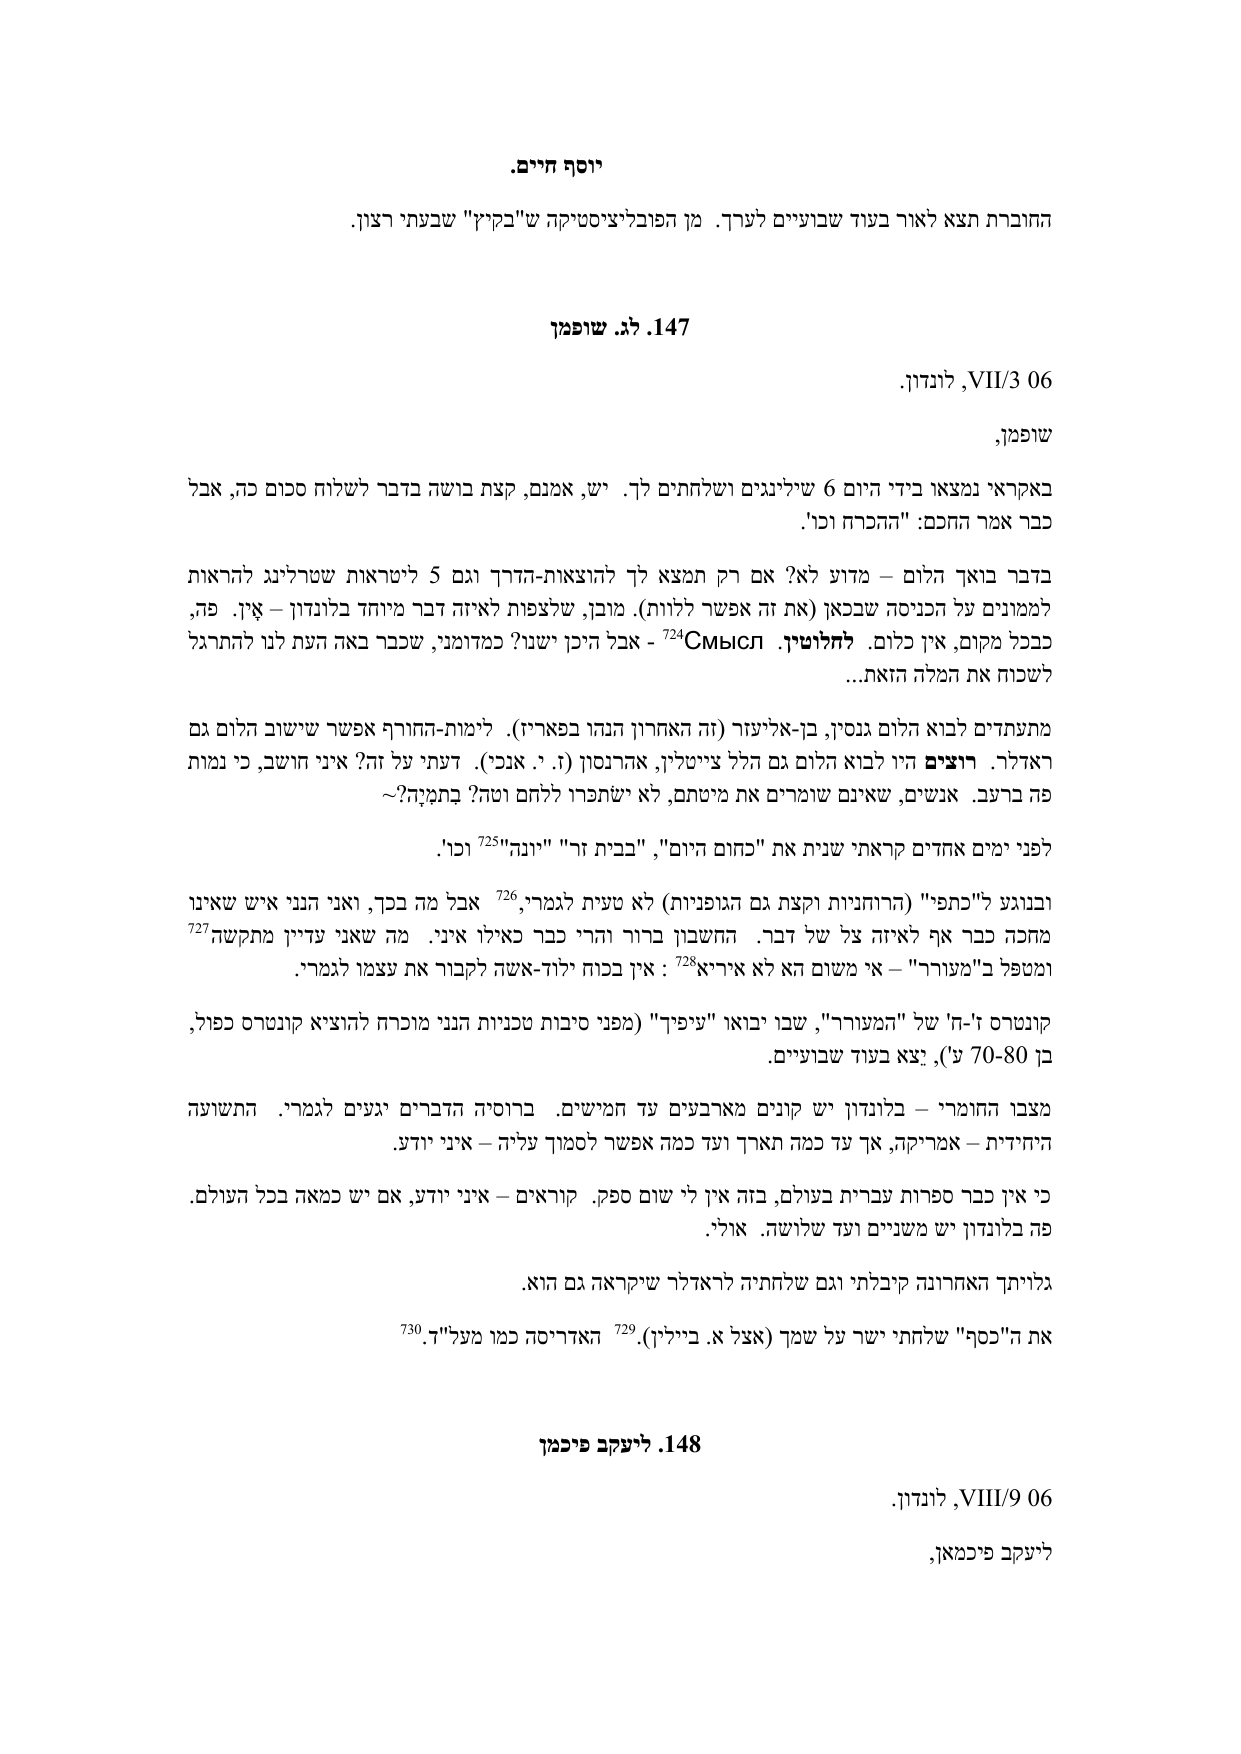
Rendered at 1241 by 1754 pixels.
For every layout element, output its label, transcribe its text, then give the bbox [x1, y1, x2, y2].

text מצבו החומרי – בלונדון יש קונים מארבעים עד חמישים. ברוסיה הדברים יגעים לגמרי. התשועה היחידית – אמריקה, אך עד כמה תארך ועד כמה אפשר לסמוך עליה – איני יודע. [187, 1093, 1053, 1155]
text באקראי נמצאו בידי היום 6 שילינגים ושלחתים לך. יש, אמנם, קצת בושה בדבר לשלוח סכום כה, אבל כבר אמר החכם: "ההכרח וכו'. [187, 473, 1053, 535]
text מתעתדים לבוא הלום גנסין, בן-אליעזר (זה האחרון הנהו בפאריז). לימות-החורף אפשר שישוב הלום גם ראדלר. רוצים היו לבוא הלום גם הלל צייטלין, אהרנסון (ז. י. אנכי). דעתי על זה? איני חושב, כי נמות פה ברעב. אנשים, שאינם שומרים את מיטתם, לא ישׂתכּרו ללחם וטה? בִתמִיָה?~ [187, 713, 1053, 808]
text בדבר בואך הלום – מדוע לא? אם רק תמצא לך להוצאות-הדרך וגם 5 ליטראות שטרלינג להראות לממונים על הכניסה שבכאן (את זה אפשר ללוות). מובן, שלצפות לאיזה דבר מיוחד בלונדון – אָין. פה, כבכל מקום, אין כלום. לחלוטין. Смысл - אבל היכן ישנו? כמדומני, שכבר באה העת לנו להתרגל לשכוח את המלה הזאת... [187, 560, 1053, 688]
text לפני ימים אחדים קראתי שנית את "כחום היום", "בבית זר" "יונה" וכו'. [187, 833, 1053, 862]
text 147. לג. שופמן [187, 312, 1053, 340]
text ובנוגע ל"כתפי" (הרוחניות וקצת גם הגופניות) לא טעית לגמרי, אבל מה בכך, ואני הנני איש שאינו מחכה כבר אף לאיזה צל של דבר. החשבון ברור והרי כבר כאילו איני. מה שאני עדיין מתקשה ומטפּל ב"מעורר" – אי משום הא לא איריא : אין בכוח ילוד-אשה לקבור את עצמו לגמרי. [187, 887, 1053, 982]
text קונטרס ז'-ח' של "המעורר", שבו יבואו "עיפיך" (מפני סיבות טכניות הנני מוכרח להוציא קונטרס כפול, בן 70-80 ע'), יֵצא בעוד שבועיים. [187, 1007, 1053, 1068]
text יוסף חיים. [187, 150, 1053, 179]
text את ה"כסף" שלחתי ישר על שמך (אצל א. ביילין). האדריסה כמו מעל"ד. [187, 1321, 1053, 1350]
text 06 VII/3, לונדון. [187, 365, 1053, 394]
text 148. ליעקב פיכמן [187, 1429, 1053, 1458]
text גלויתך האחרונה קיבלתי וגם שלחתיה לראדלר שיקראה גם הוא. [187, 1267, 1053, 1296]
text ליעקב פיכמאן, [187, 1537, 1053, 1565]
text החוברת תצא לאור בעוד שבועיים לערך. מן הפובליציסטיקה ש"בקיץ" שבעתי רצון. [187, 204, 1053, 233]
text שופמן, [187, 419, 1053, 448]
text 06 VIII/9, לונדון. [187, 1483, 1053, 1511]
text כי אין כבר ספרות עברית בעולם, בזה אין לי שום ספק. קוראים – איני יודע, אם יש כמאה בכל העולם. פה בלונדון יש משניים ועד שלושה. אולי. [187, 1180, 1053, 1242]
